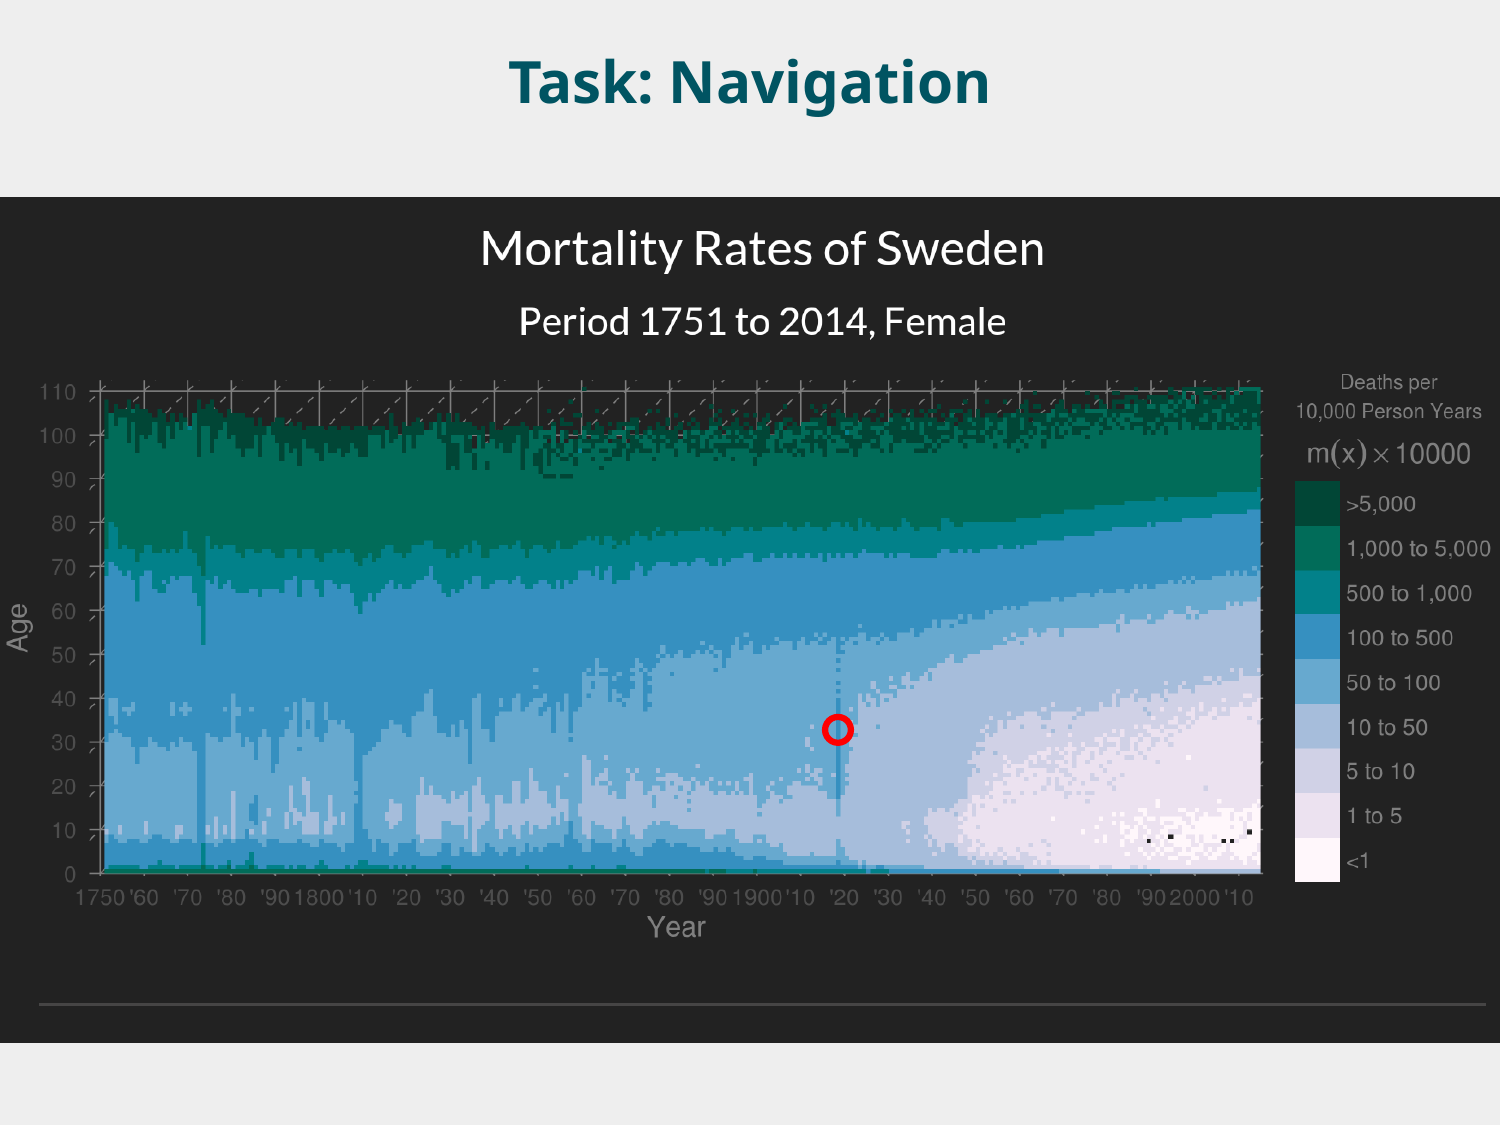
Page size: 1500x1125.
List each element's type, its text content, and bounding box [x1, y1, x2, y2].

picture [0, 197, 1500, 1043]
title Task: Navigation [51, 30, 1449, 156]
